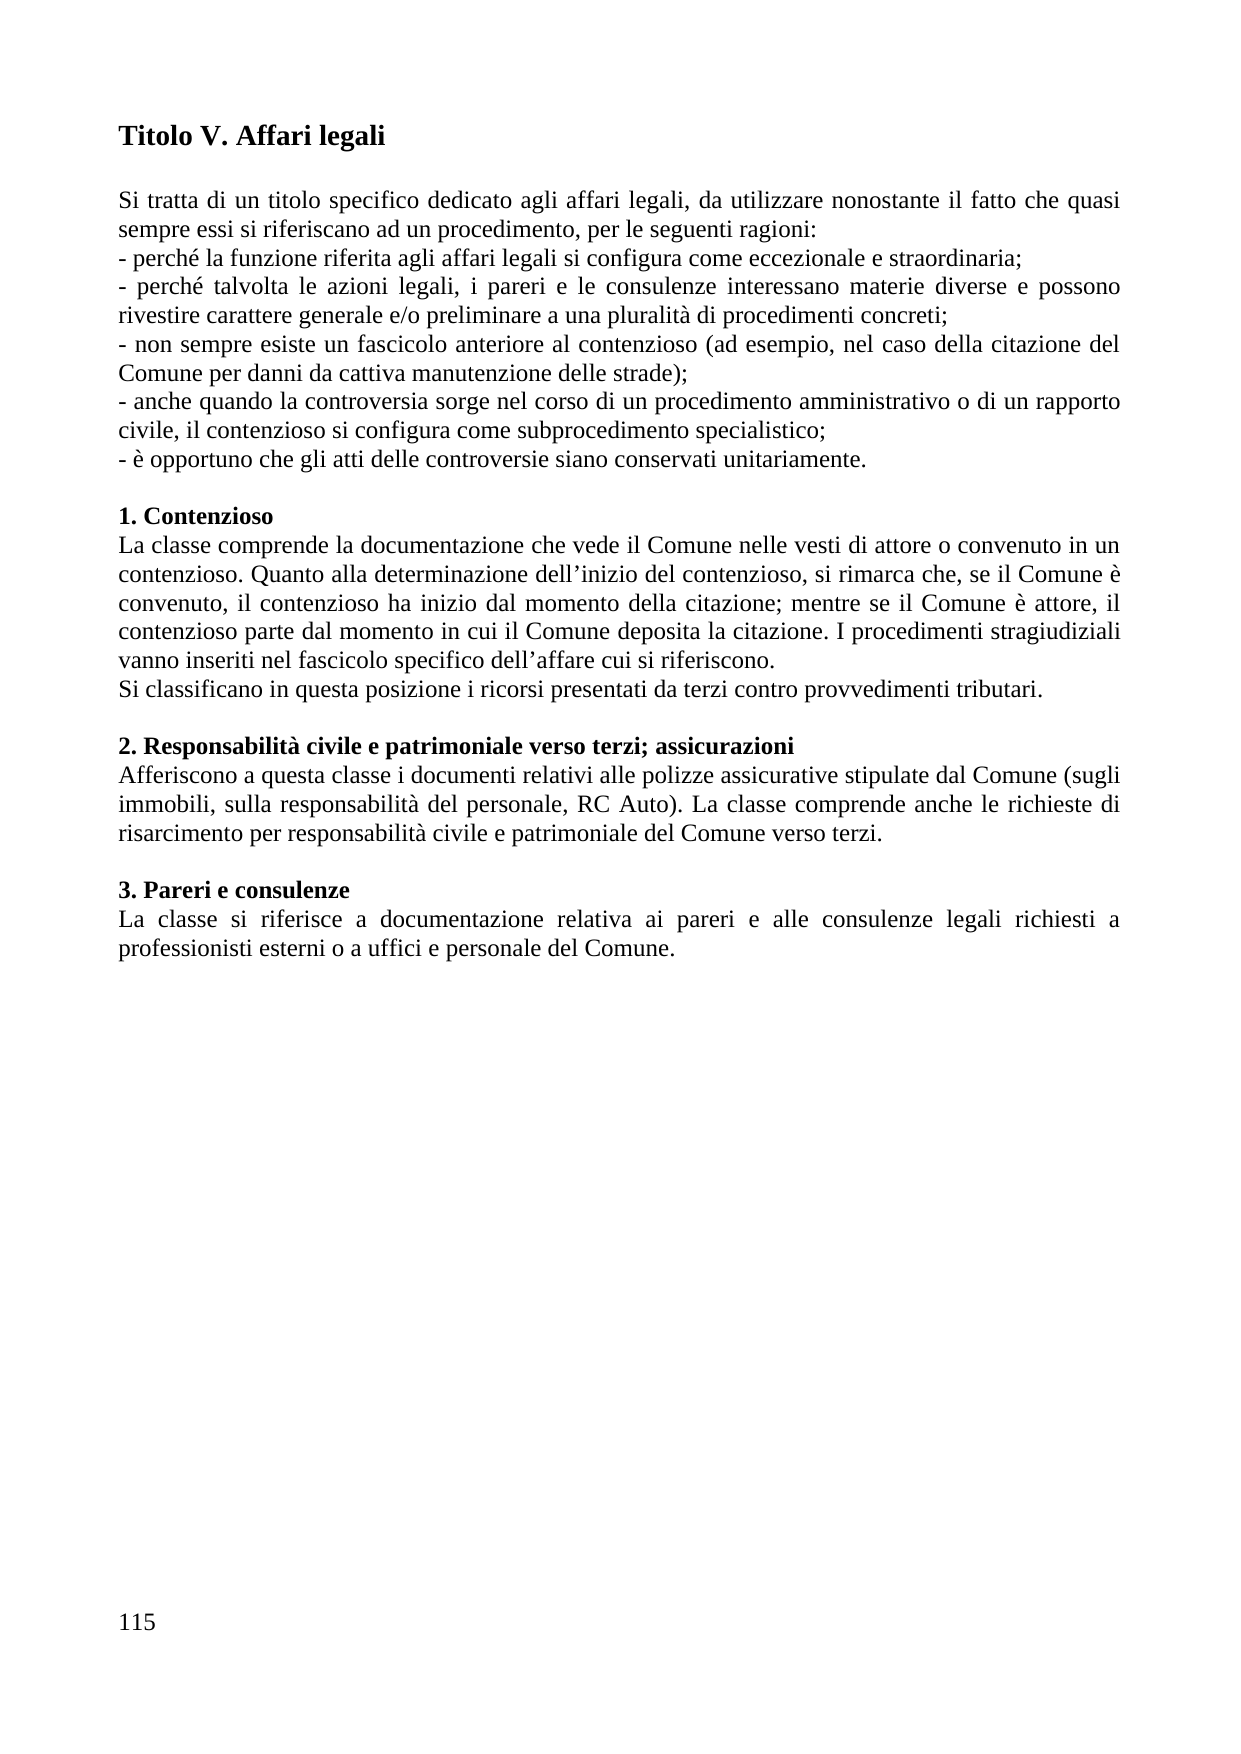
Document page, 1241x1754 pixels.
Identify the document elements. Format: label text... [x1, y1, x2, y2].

text - perché la funzione riferita agli affari legali si configura come eccezionale e straordinaria; [118, 243, 1122, 271]
text Si tratta di un titolo specifico dedicato agli affari legali, da utilizzare nonostante il fatto che quasi sempre essi si riferiscano ad un procedimento, per le seguenti ragioni: [118, 185, 1122, 243]
text La classe comprende la documentazione che vede il Comune nelle vesti di attore o convenuto in un contenzioso. Quanto alla determinazione dell’inizio del contenzioso, si rimarca che, se il Comune è convenuto, il contenzioso ha inizio dal momento della citazione; mentre se il Comune è attore, il contenzioso parte dal momento in cui il Comune deposita la citazione. I procedimenti stragiudiziali vanno inseriti nel fascicolo specifico dell’affare cui si riferiscono. [118, 530, 1122, 674]
text Titolo V. Affari legali [118, 118, 1122, 152]
text La classe si riferisce a documentazione relativa ai pareri e alle consulenze legali richiesti a professionisti esterni o a uffici e personale del Comune. [118, 904, 1122, 961]
text - non sempre esiste un fascicolo anteriore al contenzioso (ad esempio, nel caso della citazione del Comune per danni da cattiva manutenzione delle strade); [118, 329, 1122, 386]
text 3. Pareri e consulenze [118, 875, 1122, 904]
text 1. Contenzioso [118, 501, 1122, 530]
text - anche quando la controversia sorge nel corso di un procedimento amministrativo o di un rapporto civile, il contenzioso si configura come subprocedimento specialistico; [118, 386, 1122, 444]
text - perché talvolta le azioni legali, i pareri e le consulenze interessano materie diverse e possono rivestire carattere generale e/o preliminare a una pluralità di procedimenti concreti; [118, 271, 1122, 329]
text 2. Responsabilità civile e patrimoniale verso terzi; assicurazioni [118, 731, 1122, 760]
text - è opportuno che gli atti delle controversie siano conservati unitariamente. [118, 444, 1122, 473]
text Si classificano in questa posizione i ricorsi presentati da terzi contro provvedimenti tributari. [118, 674, 1122, 703]
text Afferiscono a questa classe i documenti relativi alle polizze assicurative stipulate dal Comune (sugli immobili, sulla responsabilità del personale, RC Auto). La classe comprende anche le richieste di risarcimento per responsabilità civile e patrimoniale del Comune verso terzi. [118, 760, 1122, 846]
